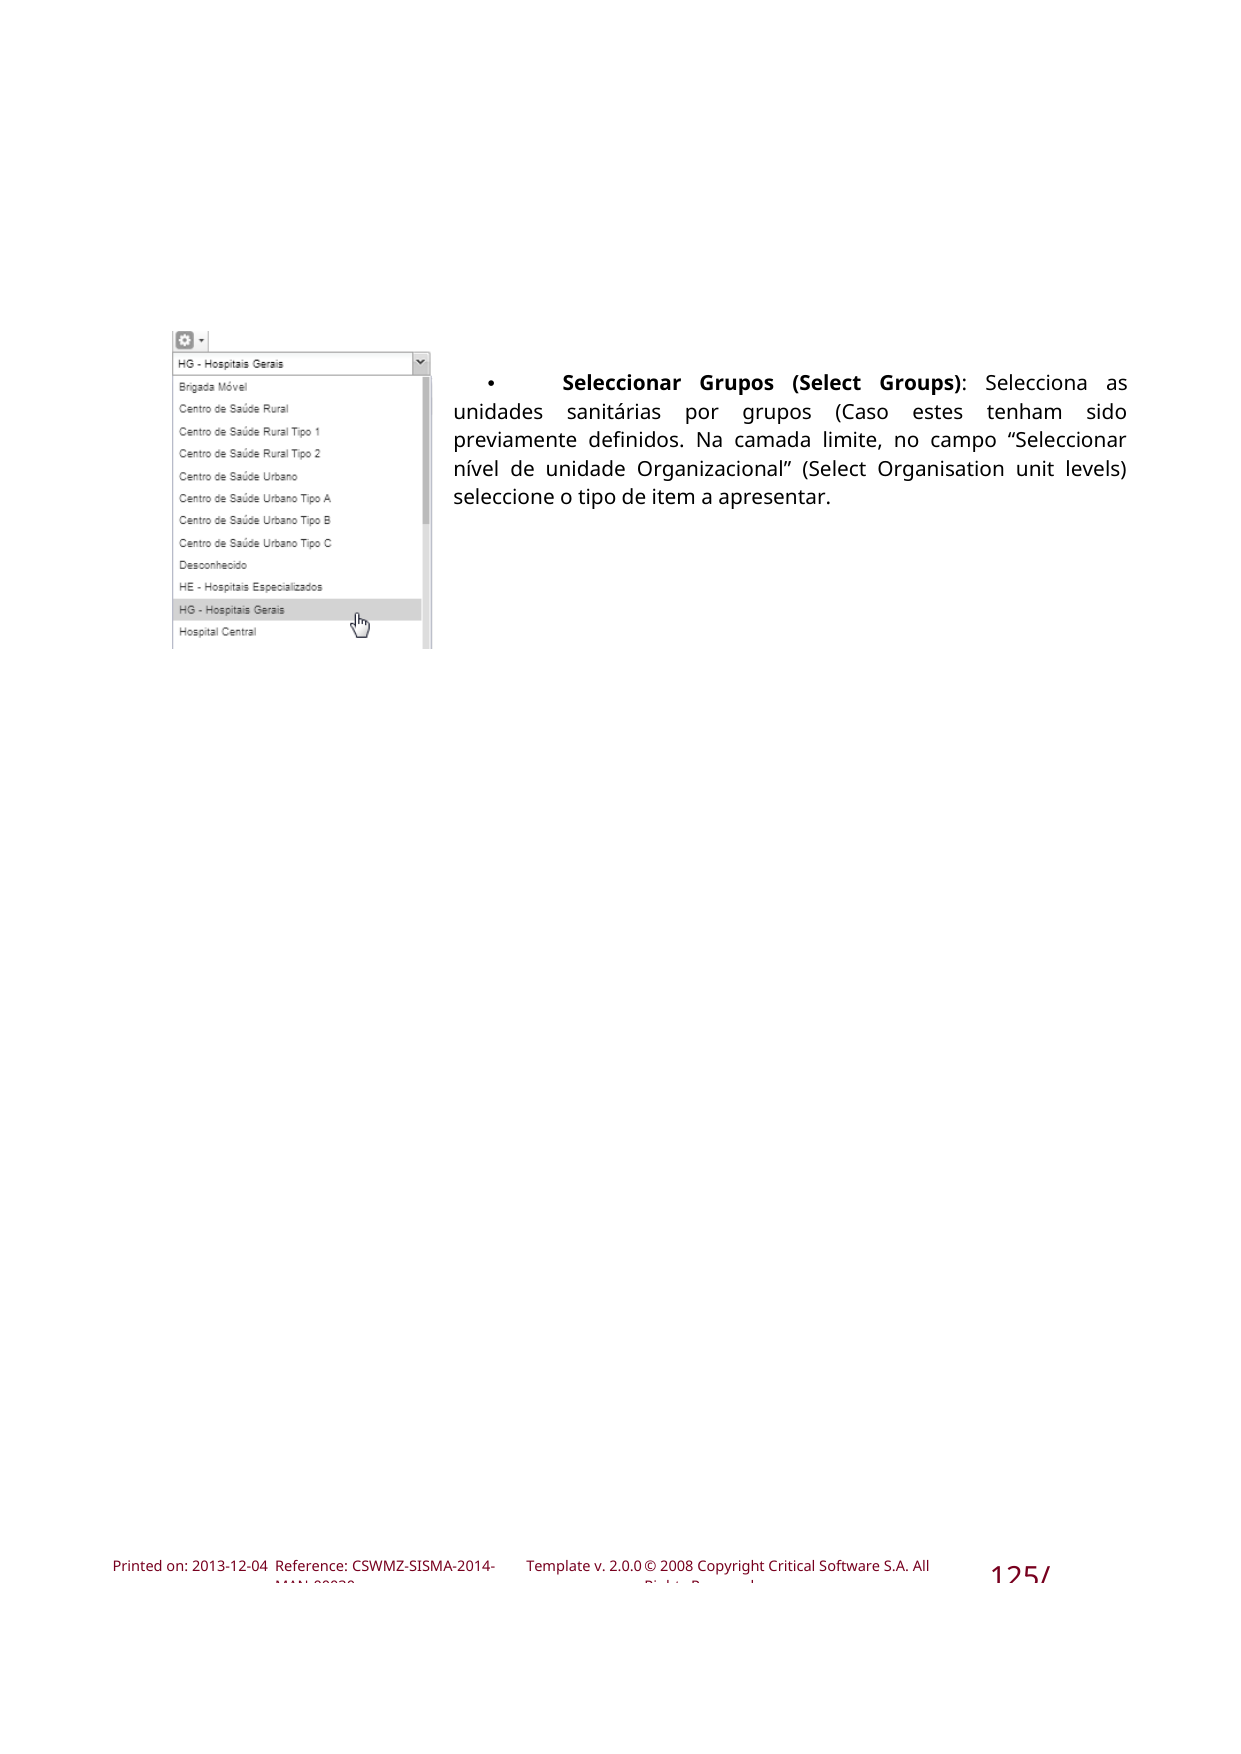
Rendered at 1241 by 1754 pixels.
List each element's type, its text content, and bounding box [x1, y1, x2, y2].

list Seleccionar Grupos (Select Groups): Selecciona as unidades sanitárias por grupos (Caso estes tenham sido previamente definidos. Na camada limite, no campo “Seleccionar nível de unidade Organizacional” (Select Organisation unit levels) seleccione o tipo de item a apresentar. [434, 368, 1128, 511]
picture [172, 331, 433, 649]
